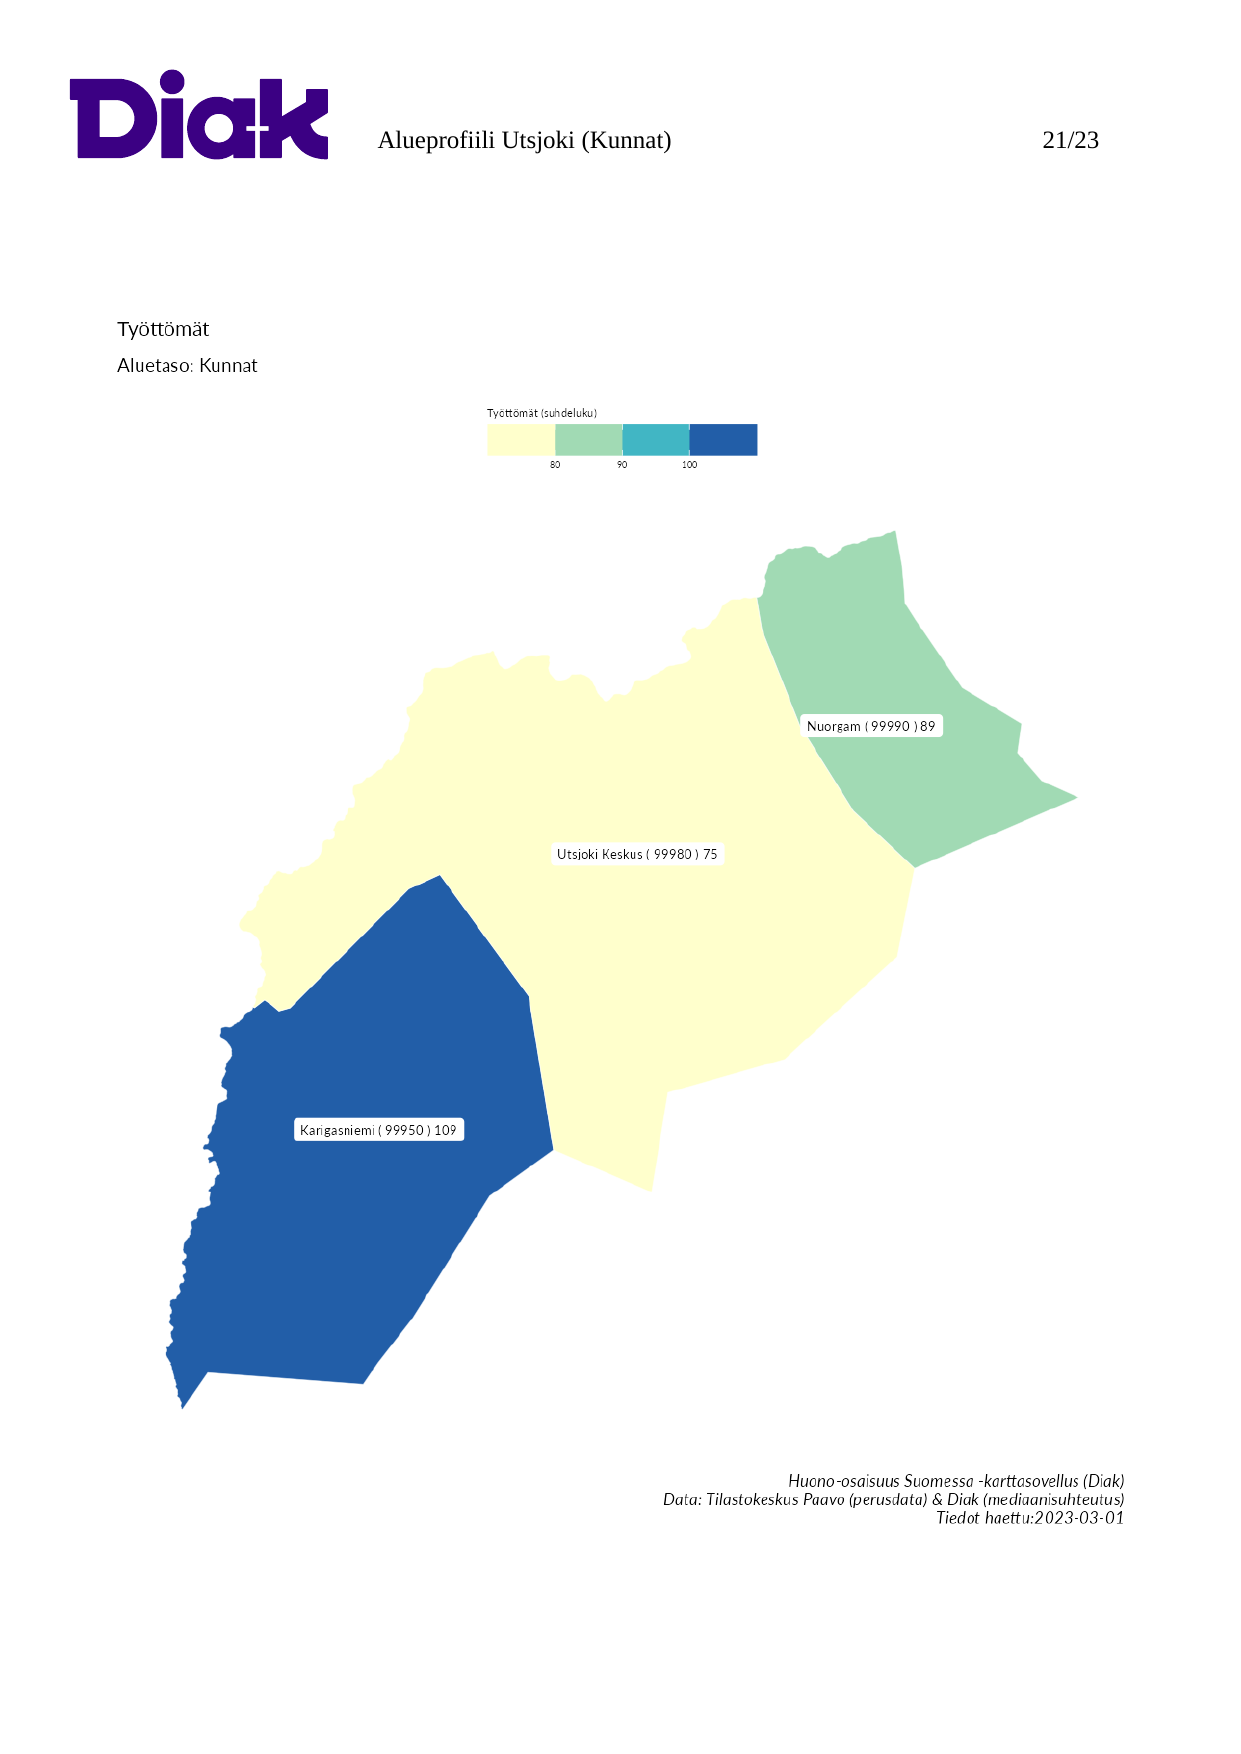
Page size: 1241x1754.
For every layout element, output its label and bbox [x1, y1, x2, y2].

picture [61, 196, 1179, 1651]
